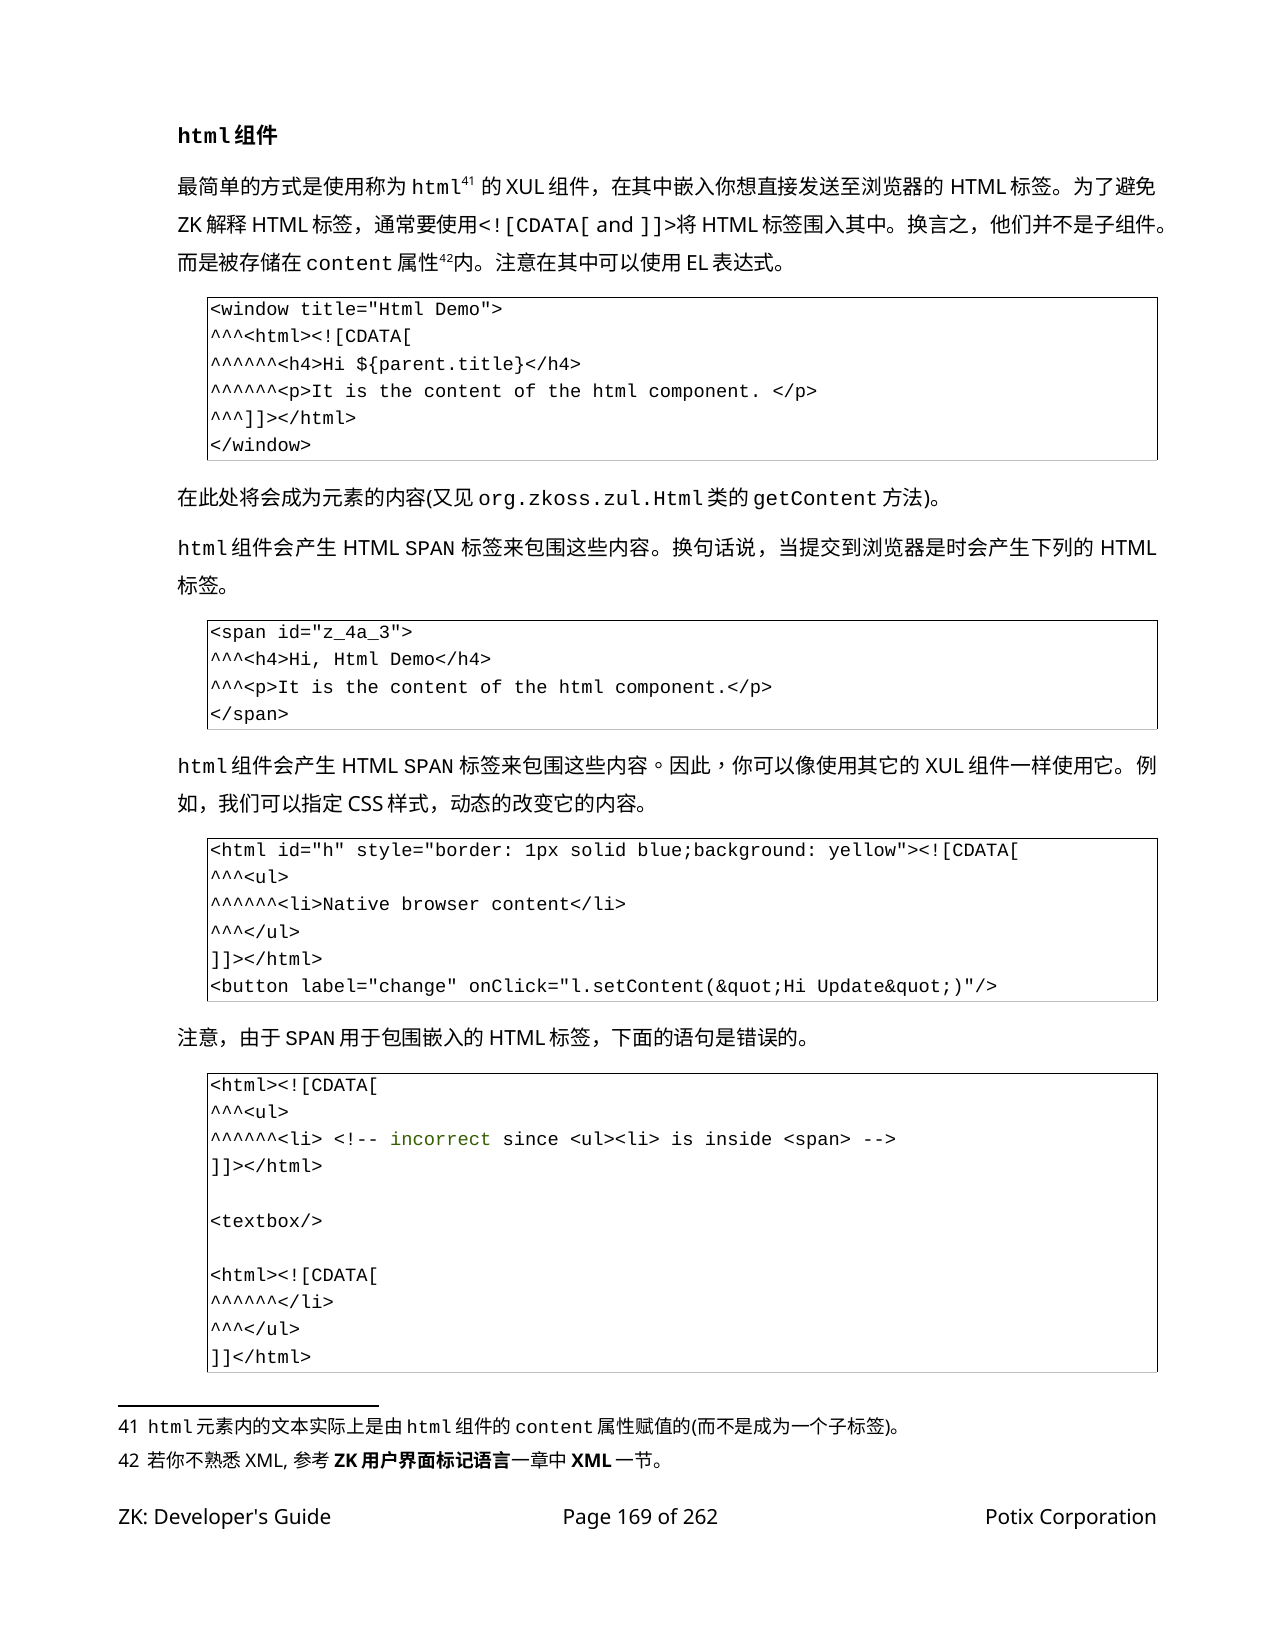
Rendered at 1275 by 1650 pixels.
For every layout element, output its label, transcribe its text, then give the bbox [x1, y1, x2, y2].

text ^^^^^^</li> [208, 1290, 1157, 1314]
text </window> [208, 433, 1157, 460]
text <window title="Html Demo"> [208, 298, 1157, 321]
subtitle html组件 [177, 118, 1157, 150]
text ^^^<ul> [208, 1100, 1157, 1124]
text html元素内的文本实际上是由html组件的content属性赋值的(而不是成为一个子标签)。 [118, 1412, 1157, 1439]
text <textbox/> [208, 1208, 1157, 1233]
text ]]></html> [208, 947, 1157, 971]
text ^^^^^^<li>Native browser content</li> [208, 892, 1157, 917]
text ]]></html> [208, 1154, 1157, 1178]
text 在此处将会成为元素的内容(又见org.zkoss.zul.Html类的getContent方法)。 [177, 481, 1157, 511]
text 注意，由于SPAN用于包围嵌入的HTML标签，下面的语句是错误的。 [177, 1022, 1157, 1052]
text ^^^</ul> [208, 1317, 1157, 1342]
text <span id="z_4a_3"> [208, 621, 1157, 644]
text ^^^<h4>Hi, Html Demo</h4> [208, 647, 1157, 672]
text <button label="change" onClick="l.setContent(&quot;Hi Update&quot;)"/> [208, 974, 1157, 1001]
text ^^^<html><![CDATA[ [208, 324, 1157, 348]
text ^^^^^^<p>It is the content of the html component. </p> [208, 379, 1157, 403]
text html组件会产生 HTML SPAN 标签来包围这些内容。因此，你可以像使用其它的XUL组件一样使用它。例如，我们可以指定CSS样式，动态的改变它的内容。 [177, 749, 1157, 817]
text ^^^<p>It is the content of the html component.</p> [208, 674, 1157, 699]
text 若你不熟悉XML, 参考ZK用户界面标记语言一章中XML一节。 [118, 1446, 1157, 1473]
text html组件会产生 HTML SPAN 标签来包围这些内容。换句话说，当提交到浏览器是时会产生下列的HTML标签。 [177, 532, 1157, 599]
text </span> [208, 702, 1157, 729]
text ]]</html> [208, 1344, 1157, 1372]
text ^^^</ul> [208, 919, 1157, 944]
text ^^^<ul> [208, 865, 1157, 889]
text ^^^^^^<h4>Hi ${parent.title}</h4> [208, 351, 1157, 376]
text 最简单的方式是使用称为html 的XUL组件，在其中嵌入你想直接发送至浏览器的HTML标签。为了避免ZK解释HTML标签，通常要使用<![CDATA[ and ]]>将HTML标签围入其中。换言之，他们并不是子组件。而是被存储在content属性内。注意在其中可以使用EL表达式。 [177, 171, 1157, 276]
text <html id="h" style="border: 1px solid blue;background: yellow"><![CDATA[ [208, 839, 1157, 862]
text <html><![CDATA[ [208, 1074, 1157, 1097]
text <html><![CDATA[ [208, 1263, 1157, 1287]
text ^^^^^^<li> <!-- incorrect since <ul><li> is inside <span> --> [208, 1127, 1157, 1151]
text ^^^]]></html> [208, 406, 1157, 430]
